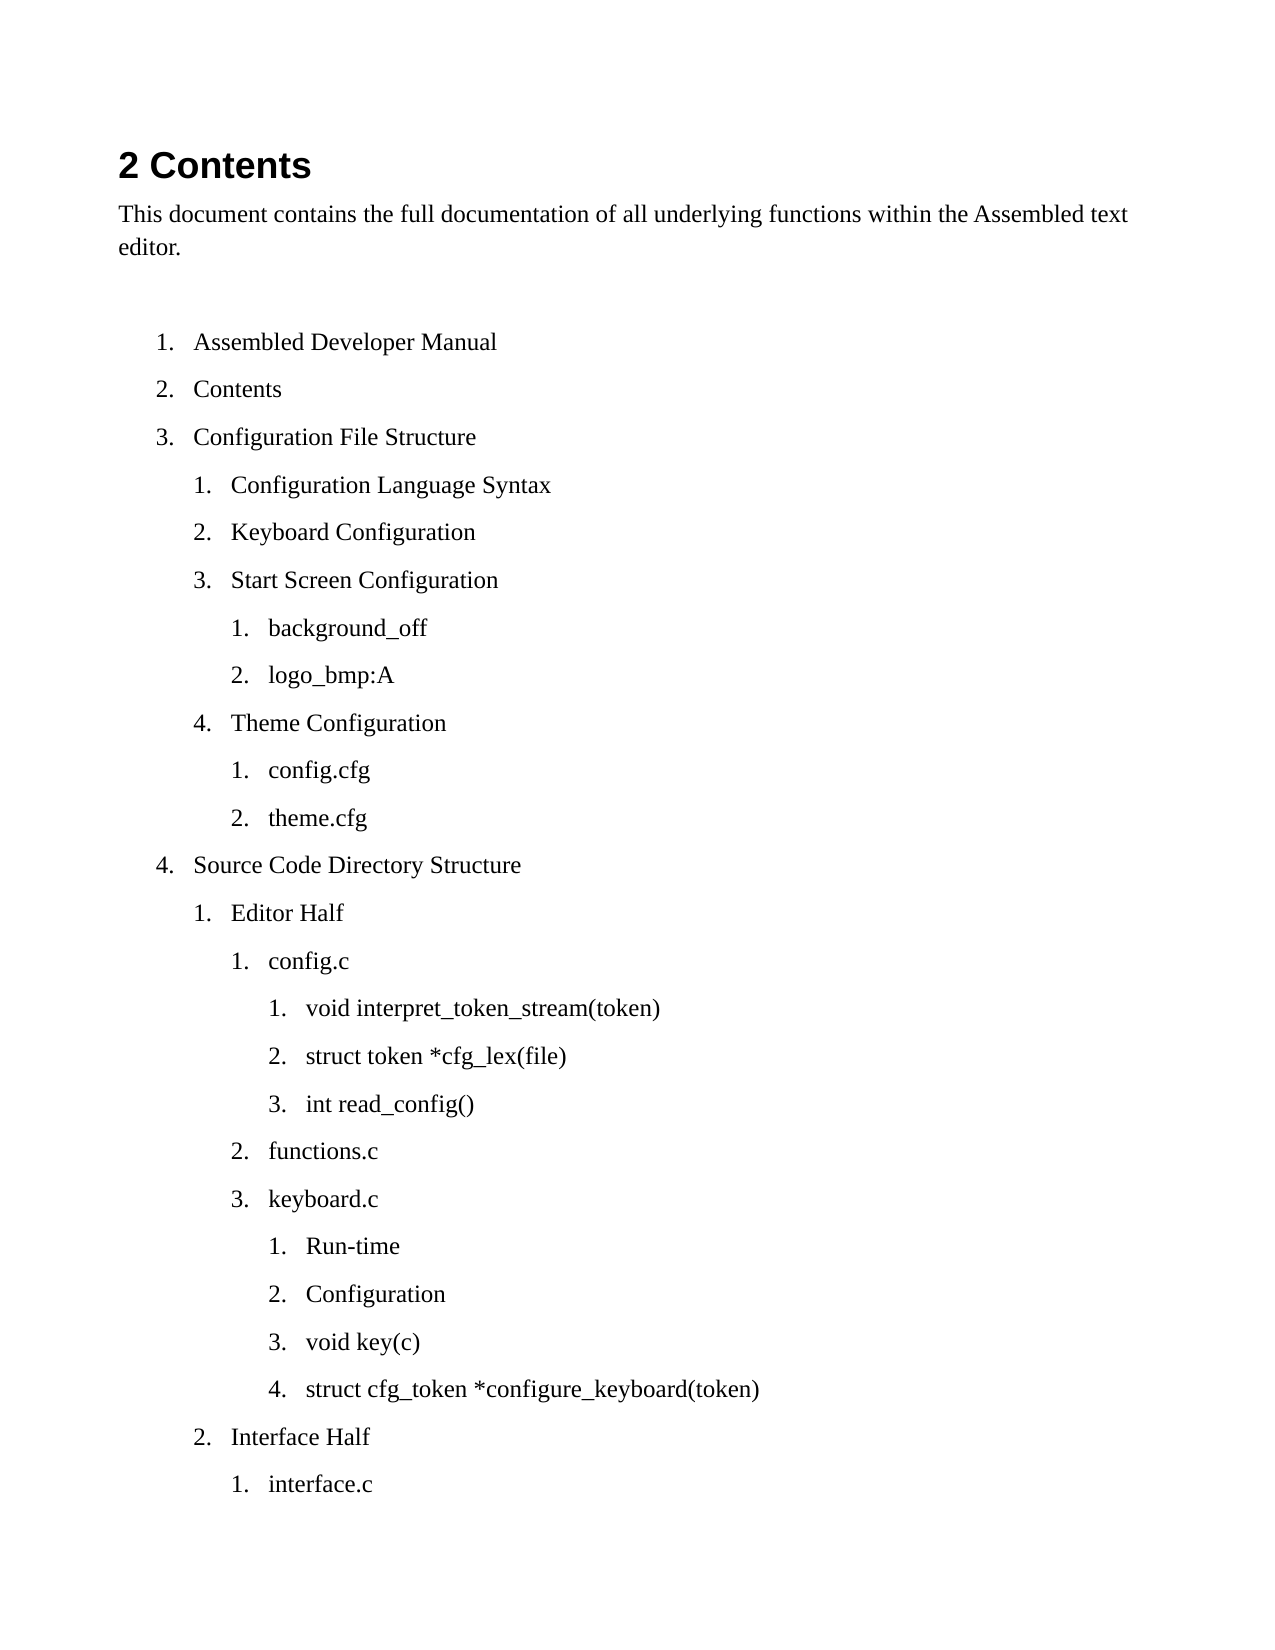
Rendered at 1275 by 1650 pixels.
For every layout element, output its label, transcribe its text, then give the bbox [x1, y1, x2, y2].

list interface.c [231, 1469, 1157, 1498]
list Theme Configuration [193, 708, 1157, 737]
subtitle 2 Contents [118, 143, 1157, 186]
list config.c [231, 946, 1157, 974]
list Configuration Language Syntax [193, 470, 1157, 498]
list struct cfg_token *configure_keyboard(token) [268, 1374, 1157, 1403]
list theme.cfg [231, 803, 1157, 832]
list Editor Half [193, 898, 1157, 927]
list Assembled Developer Manual [156, 327, 1157, 356]
list void interpret_token_stream(token) [268, 993, 1157, 1022]
list keyboard.c [231, 1184, 1157, 1213]
list config.cfg [231, 755, 1157, 784]
list Run-time [268, 1231, 1157, 1260]
list void key(c) [268, 1327, 1157, 1355]
list Configuration [268, 1279, 1157, 1308]
list logo_bmp:A [231, 660, 1157, 689]
list Source Code Directory Structure [156, 851, 1157, 879]
list Contents [156, 374, 1157, 403]
text This document contains the full documentation of all underlying functions within the Assembled text editor. [118, 199, 1157, 261]
list Configuration File Structure [156, 422, 1157, 451]
list Interface Half [193, 1422, 1157, 1451]
list functions.c [231, 1136, 1157, 1165]
list Start Screen Configuration [193, 565, 1157, 594]
list Keyboard Configuration [193, 517, 1157, 546]
list int read_config() [268, 1089, 1157, 1117]
list background_off [231, 613, 1157, 641]
list struct token *cfg_lex(file) [268, 1041, 1157, 1070]
